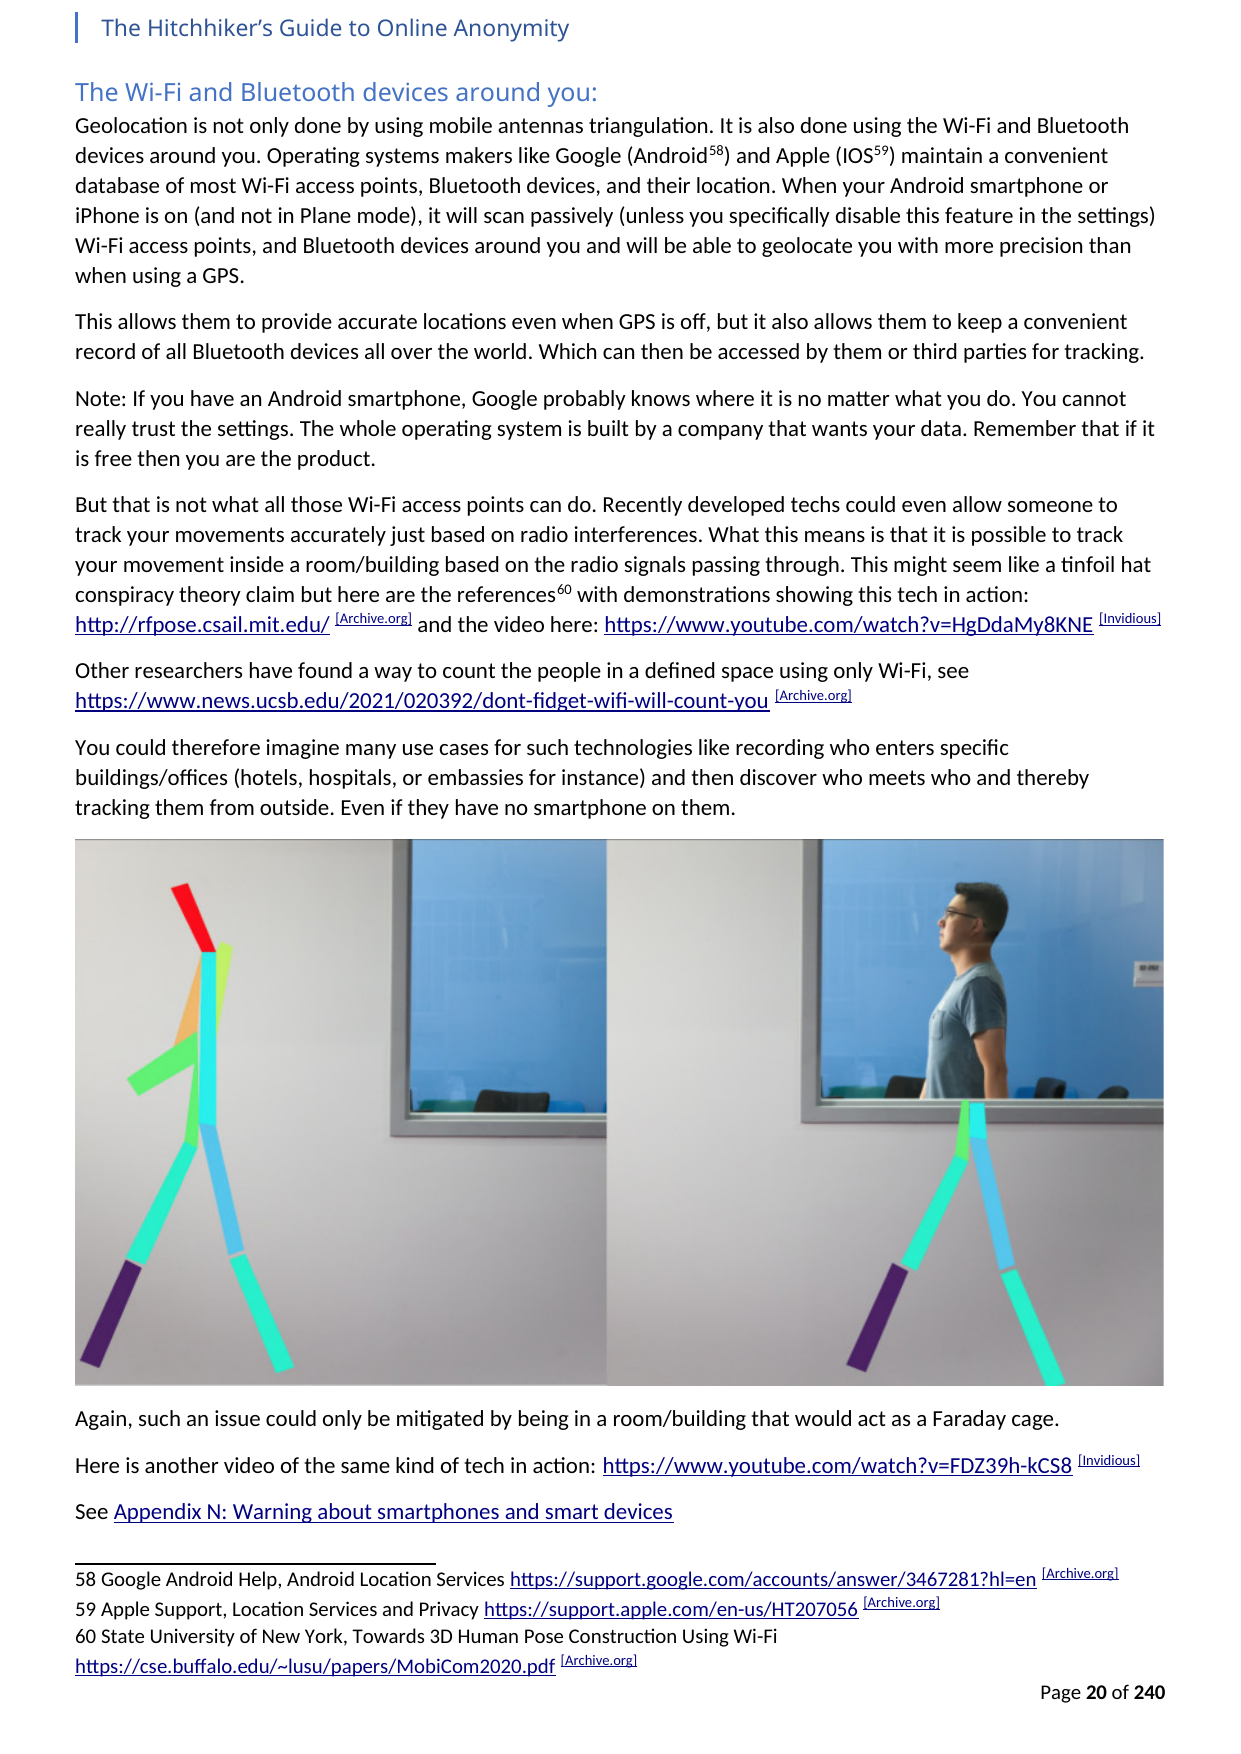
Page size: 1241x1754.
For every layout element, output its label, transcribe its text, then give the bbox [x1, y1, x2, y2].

text But that is not what all those Wi-Fi access points can do. Recently developed techs could even allow someone to track your movements accurately just based on radio interferences. What this means is that it is possible to track your movement inside a room/building based on the radio signals passing through. This might seem like a tinfoil hat conspiracy theory claim but here are the references with demonstrations showing this tech in action: http://rfpose.csail.mit.edu/ [Archive.org] and the video here: https://www.youtube.com/watch?v=HgDdaMy8KNE [Invidious] [75, 490, 1165, 638]
text See Appendix N: Warning about smartphones and smart devices [75, 1497, 1165, 1525]
text State University of New York, Towards 3D Human Pose Construction Using Wi-Fi https://cse.buffalo.edu/~lusu/papers/MobiCom2020.pdf [Archive.org] [75, 1624, 1165, 1679]
subtitle The Wi-Fi and Bluetooth devices around you: [75, 75, 1165, 109]
text You could therefore imagine many use cases for such technologies like recording who enters specific buildings/offices (hotels, hospitals, or embassies for instance) and then discover who meets who and thereby tracking them from outside. Even if they have no smartphone on them. [75, 733, 1165, 821]
text Geolocation is not only done by using mobile antennas triangulation. It is also done using the Wi-Fi and Bluetooth devices around you. Operating systems makers like Google (Android) and Apple (IOS) maintain a convenient database of most Wi-Fi access points, Bluetooth devices, and their location. When your Android smartphone or iPhone is on (and not in Plane mode), it will scan passively (unless you specifically disable this feature in the settings) Wi-Fi access points, and Bluetooth devices around you and will be able to geolocate you with more precision than when using a GPS. [75, 111, 1165, 289]
text Here is another video of the same kind of tech in action: https://www.youtube.com/watch?v=FDZ39h-kCS8 [Invidious] [75, 1451, 1165, 1479]
picture [75, 839, 1164, 1386]
text Again, such an issue could only be mitigated by being in a room/building that would act as a Faraday cage. [75, 1404, 1165, 1432]
text Other researchers have found a way to count the people in a defined space using only Wi-Fi, see https://www.news.ucsb.edu/2021/020392/dont-fidget-wifi-will-count-you [Archive.org] [75, 656, 1165, 714]
text Note: If you have an Android smartphone, Google probably knows where it is no matter what you do. You cannot really trust the settings. The whole operating system is built by a company that wants your data. Remember that if it is free then you are the product. [75, 384, 1165, 472]
text This allows them to provide accurate locations even when GPS is off, but it also allows them to keep a convenient record of all Bluetooth devices all over the world. Which can then be accessed by them or third parties for tracking. [75, 307, 1165, 365]
text Apple Support, Location Services and Privacy https://support.apple.com/en-us/HT207056 [Archive.org] [75, 1594, 1165, 1622]
text Google Android Help, Android Location Services https://support.google.com/accounts/answer/3467281?hl=en [Archive.org] [75, 1564, 1165, 1592]
